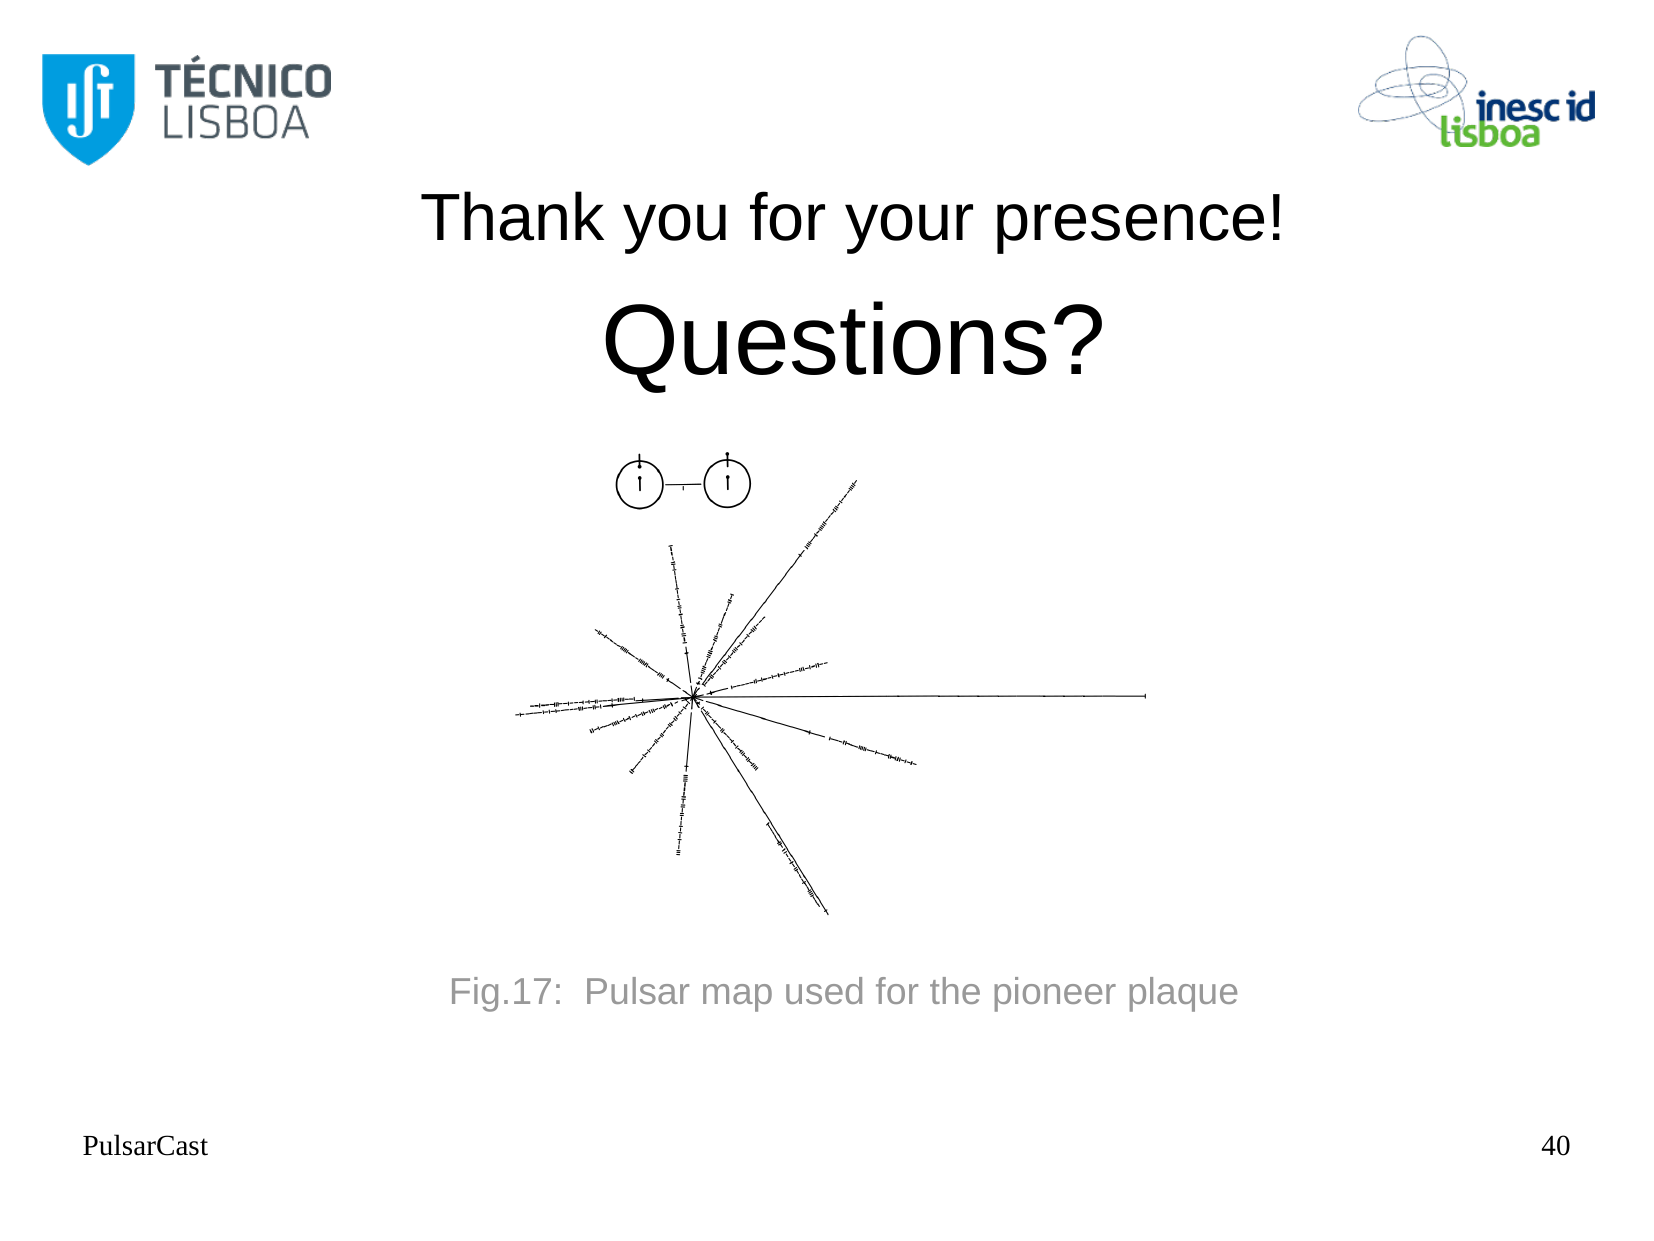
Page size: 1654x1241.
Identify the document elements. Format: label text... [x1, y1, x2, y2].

list Thank you for your presence! Questions? [74, 179, 1563, 840]
picture [97, 83, 113, 118]
picture [42, 54, 331, 166]
picture [1358, 35, 1595, 147]
picture [68, 64, 108, 138]
picture [512, 431, 1177, 954]
picture [68, 83, 76, 118]
